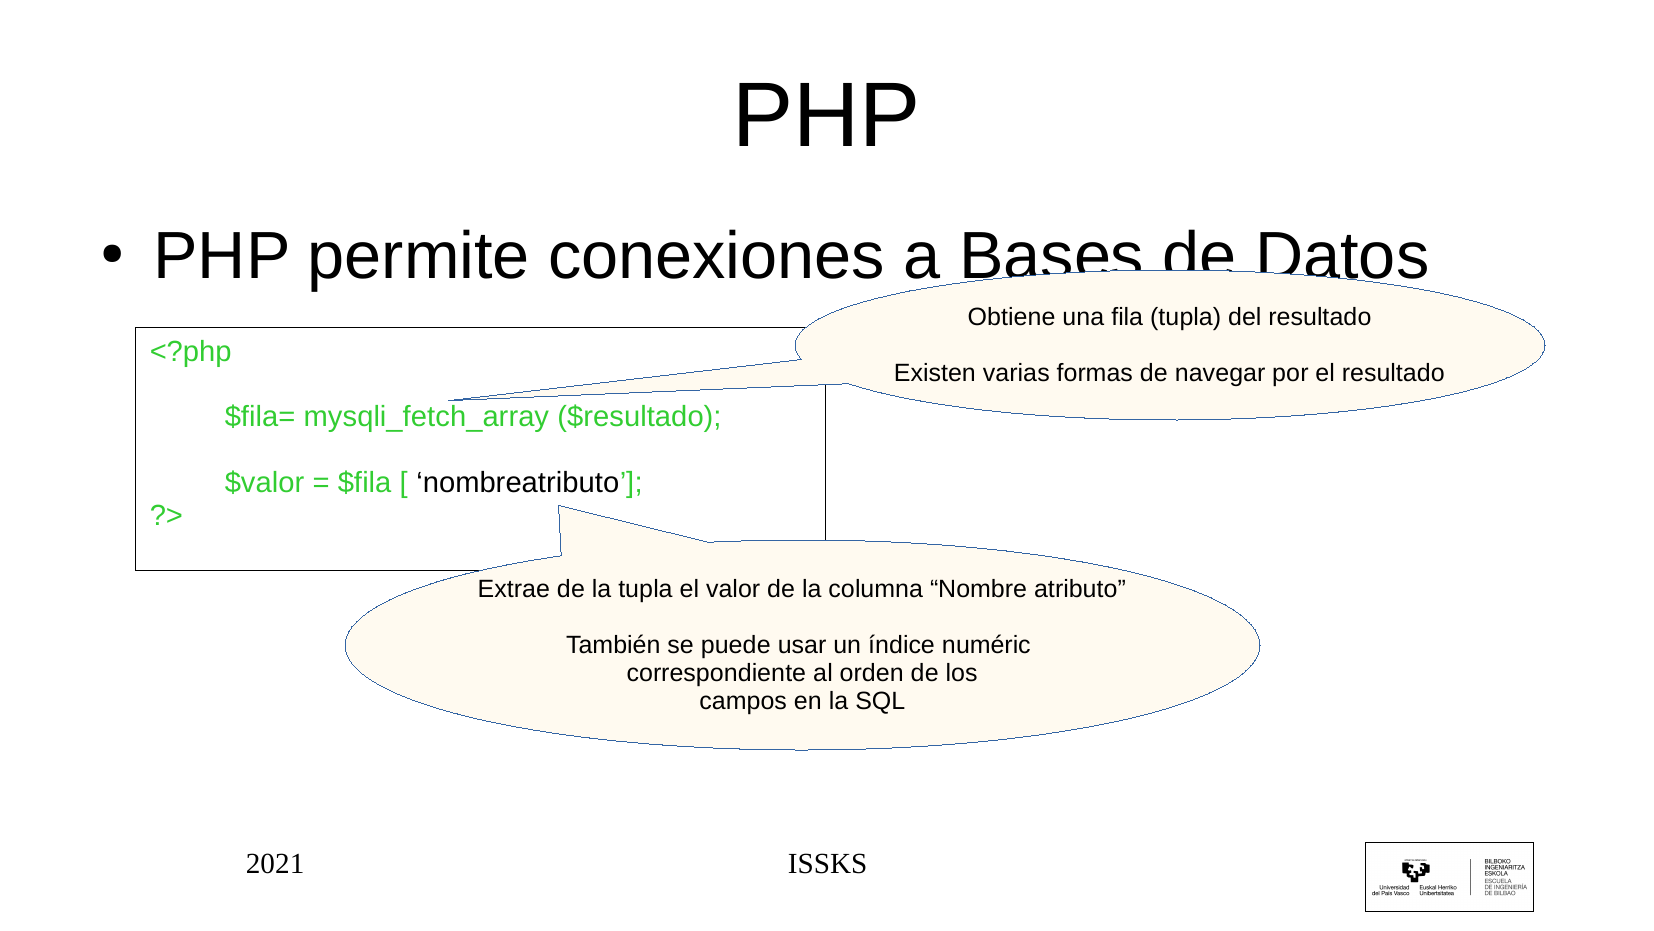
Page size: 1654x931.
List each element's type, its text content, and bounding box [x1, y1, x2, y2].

text_box Extrae de la tupla el valor de la columna “Nombre atributo” También se puede usar un índice numéric correspondiente al orden de los campos en la SQL [345, 505, 1261, 751]
list PHP permite conexiones a Bases de Datos [82, 217, 1456, 301]
title PHP [82, 37, 1571, 193]
text_box <?php $fila= mysqli_fetch_array ($resultado); $valor = $fila [ ‘nombreatributo’]; ?> [135, 327, 826, 571]
text_box Obtiene una fila (tupla) del resultado Existen varias formas de navegar por el resultado [448, 270, 1546, 421]
picture [1366, 843, 1533, 911]
